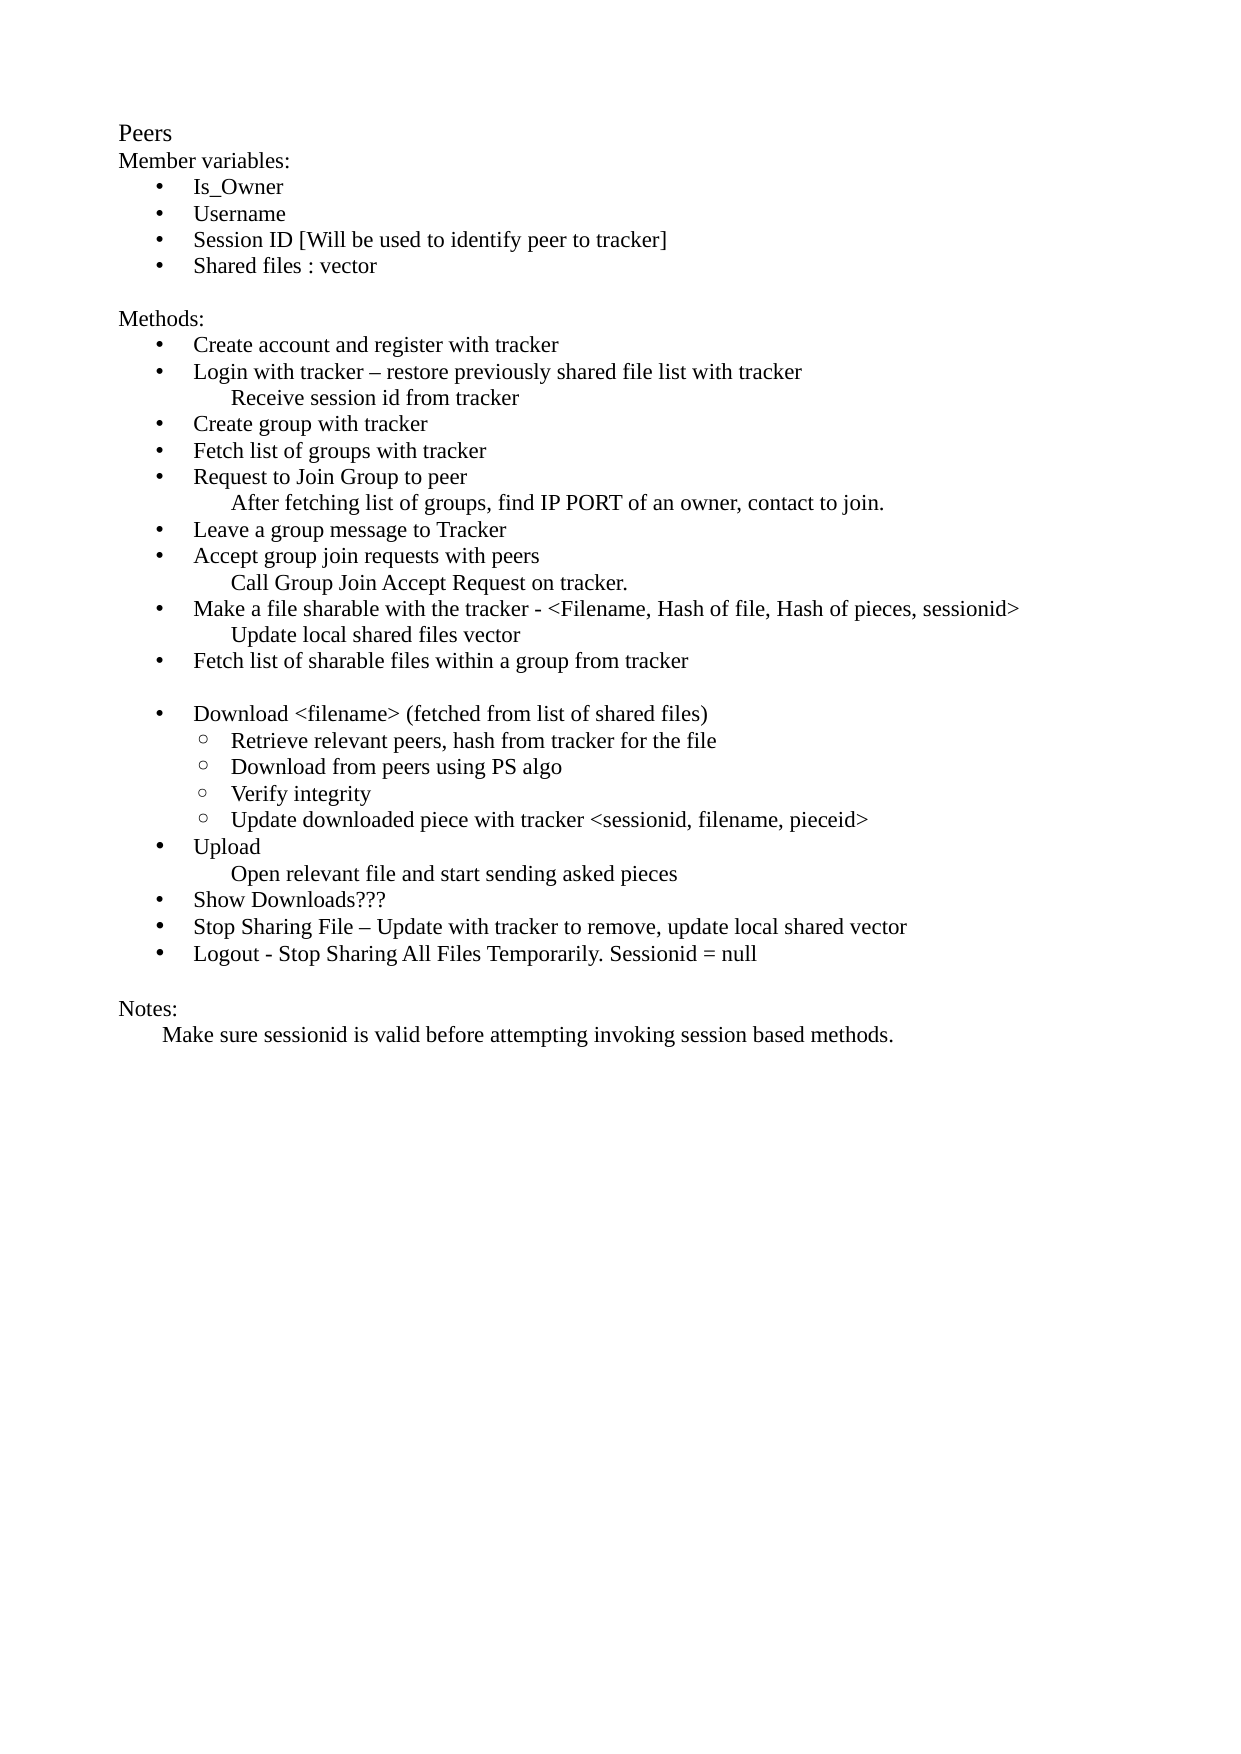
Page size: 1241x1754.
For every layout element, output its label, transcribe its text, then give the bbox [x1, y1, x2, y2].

list Stop Sharing File – Update with tracker to remove, update local shared vector [156, 913, 1122, 939]
list Download from peers using PS algo [193, 753, 1122, 780]
list Logout - Stop Sharing All Files Temporarily. Sessionid = null [156, 939, 1122, 966]
list Update downloaded piece with tracker <sessionid, filename, pieceid> [193, 807, 1122, 833]
list After fetching list of groups, find IP PORT of an owner, contact to join. [193, 489, 1122, 516]
list Upload [156, 833, 1122, 860]
list Create group with tracker [156, 410, 1122, 437]
list Retrieve relevant peers, hash from tracker for the file [193, 727, 1122, 753]
list Receive session id from tracker [193, 384, 1122, 410]
list Leave a group message to Tracker [156, 516, 1122, 542]
list Username [156, 199, 1122, 226]
list Make a file sharable with the tracker - <Filename, Hash of file, Hash of pieces, sessionid> [156, 595, 1122, 621]
text Member variables: [118, 147, 1122, 173]
list Create account and register with tracker [156, 331, 1122, 358]
list Download <filename> (fetched from list of shared files) [156, 700, 1122, 727]
list Request to Join Group to peer [156, 463, 1122, 489]
list Login with tracker – restore previously shared file list with tracker [156, 358, 1122, 384]
list Call Group Join Accept Request on tracker. [193, 568, 1122, 595]
list Show Downloads??? [156, 886, 1122, 913]
text Notes: [118, 995, 1122, 1021]
list Accept group join requests with peers [156, 542, 1122, 568]
text Make sure sessionid is valid before attempting invoking session based methods. [118, 1021, 1122, 1048]
list Open relevant file and start sending asked pieces [193, 860, 1122, 886]
list Is_Owner [156, 173, 1122, 199]
list Session ID [Will be used to identify peer to tracker] [156, 226, 1122, 252]
text Methods: [118, 305, 1122, 331]
list Verify integrity [193, 780, 1122, 807]
text Peers [118, 118, 1122, 147]
list Fetch list of sharable files within a group from tracker [156, 648, 1122, 674]
list Fetch list of groups with tracker [156, 437, 1122, 463]
list Shared files : vector [156, 252, 1122, 279]
list Update local shared files vector [193, 621, 1122, 648]
